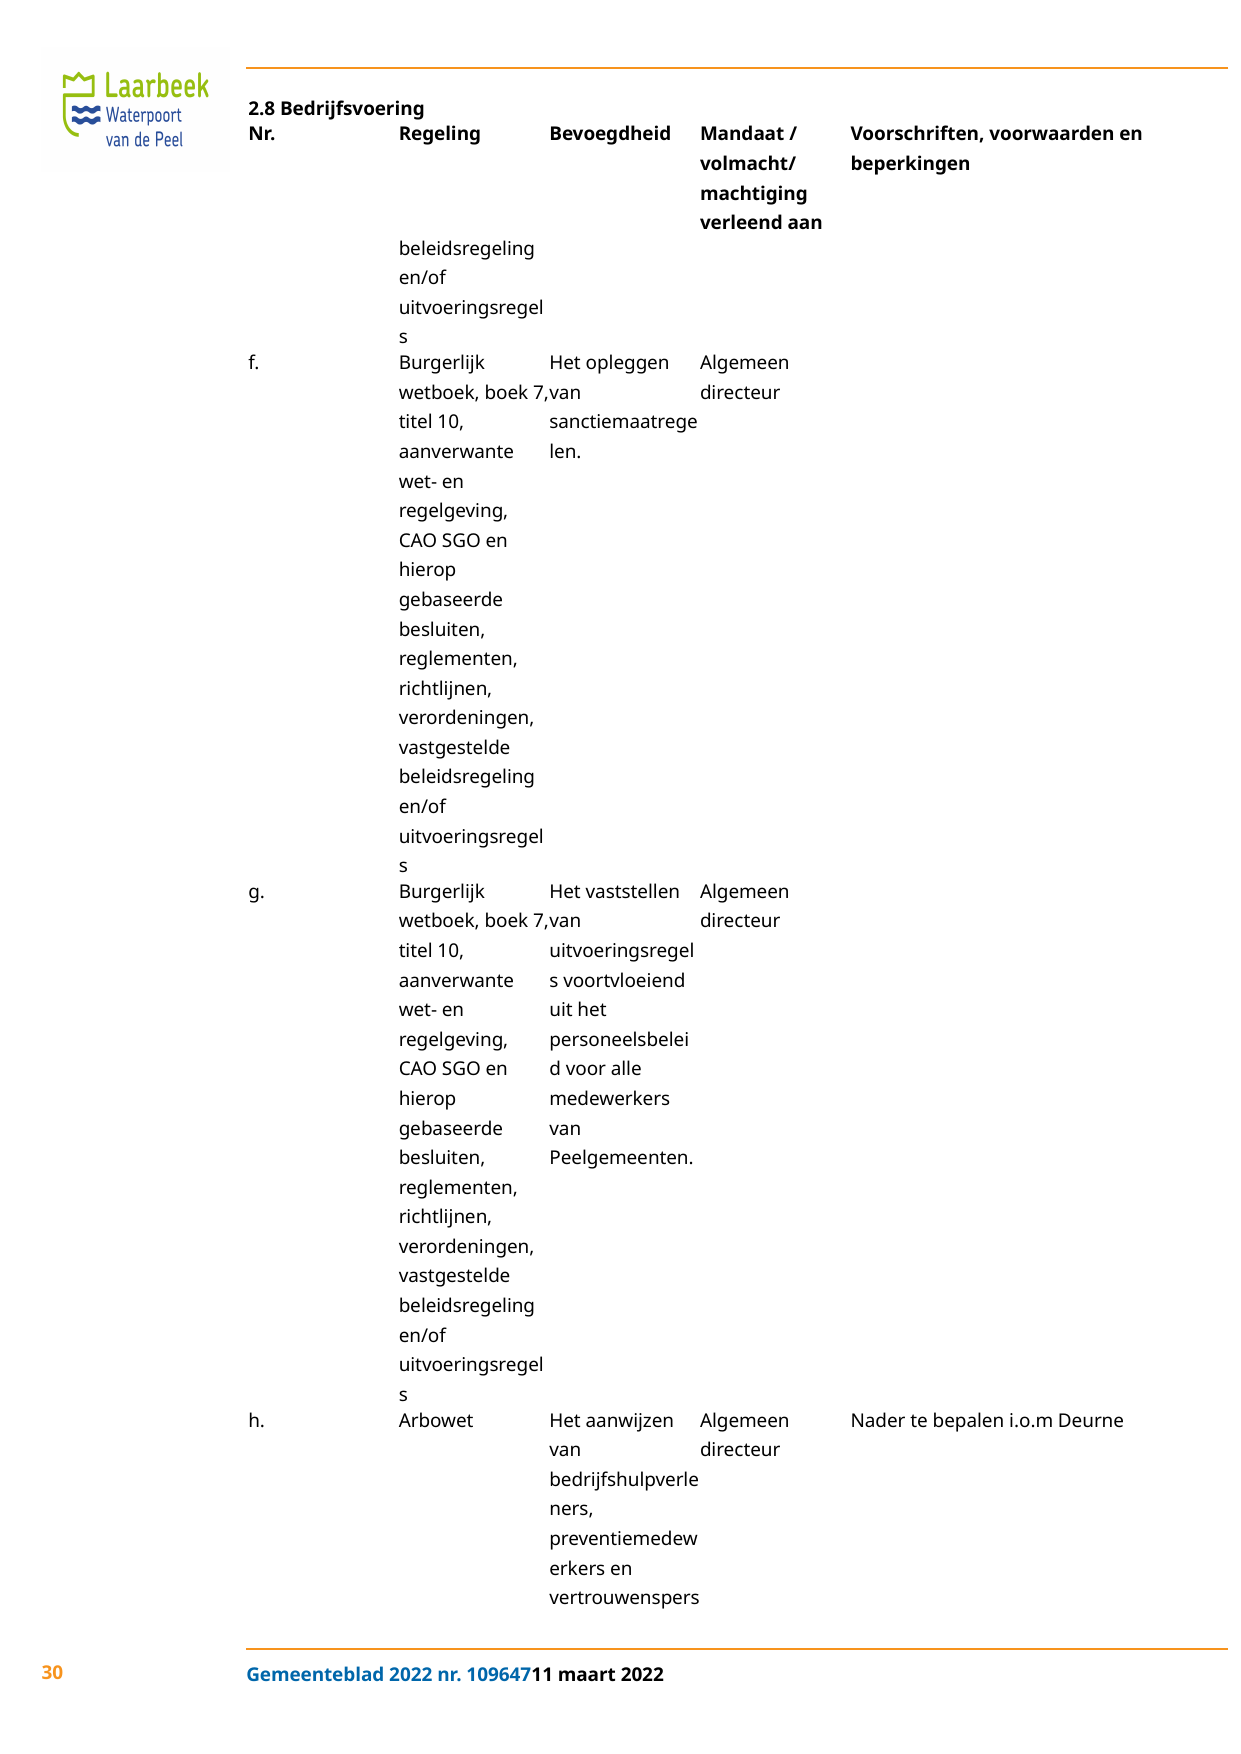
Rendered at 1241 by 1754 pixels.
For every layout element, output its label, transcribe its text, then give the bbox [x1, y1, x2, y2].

table_cell Algemeen directeur [700, 1407, 850, 1610]
table_cell Het vaststellen van uitvoeringsregels voortvloeiend uit het personeelsbeleid voor alle medewerkers van Peelgemeenten. [549, 878, 700, 1407]
table_cell Nader te bepalen i.o.m Deurne [850, 1407, 1152, 1610]
table_cell h. [248, 1407, 398, 1610]
picture [41, 47, 231, 172]
table_cell Het opleggen van sanctiemaatregelen. [549, 350, 700, 878]
table_cell Algemeen directeur [700, 350, 850, 878]
table_header [1001, 95, 1152, 121]
table_cell Algemeen directeur [700, 878, 850, 1407]
table_cell Burgerlijk wetboek, boek 7, titel 10, aanverwante wet- en regelgeving, CAO SGO en hierop gebaseerde besluiten, reglementen, richtlijnen, verordeningen, vastgestelde beleidsregeling en/of uitvoeringsregels [399, 878, 549, 1407]
table_cell Het aanwijzen van bedrijfshulpverleners, preventiemedewerkers en vertrouwenspers [549, 1407, 700, 1610]
table_cell f. [248, 350, 398, 878]
table_cell g. [248, 878, 398, 1407]
table_cell [248, 235, 398, 349]
table_cell Voorschriften, voorwaarden en beperkingen [850, 121, 1152, 235]
table_cell [549, 235, 700, 349]
table_cell Bevoegdheid [549, 121, 700, 235]
table_header 2.8 Bedrijfsvoering [248, 95, 1001, 121]
table_cell [850, 350, 1152, 878]
table_cell [850, 878, 1152, 1407]
table_cell beleidsregeling en/of uitvoeringsregels [399, 235, 549, 349]
table_cell Arbowet [399, 1407, 549, 1610]
table_cell Nr. [248, 121, 398, 235]
table_cell [700, 235, 850, 349]
table_cell Burgerlijk wetboek, boek 7, titel 10, aanverwante wet- en regelgeving, CAO SGO en hierop gebaseerde besluiten, reglementen, richtlijnen, verordeningen, vastgestelde beleidsregeling en/of uitvoeringsregels [399, 350, 549, 878]
table_cell Regeling [399, 121, 549, 235]
table_cell [850, 235, 1152, 349]
table_cell Mandaat / volmacht/ machtiging verleend aan [700, 121, 850, 235]
